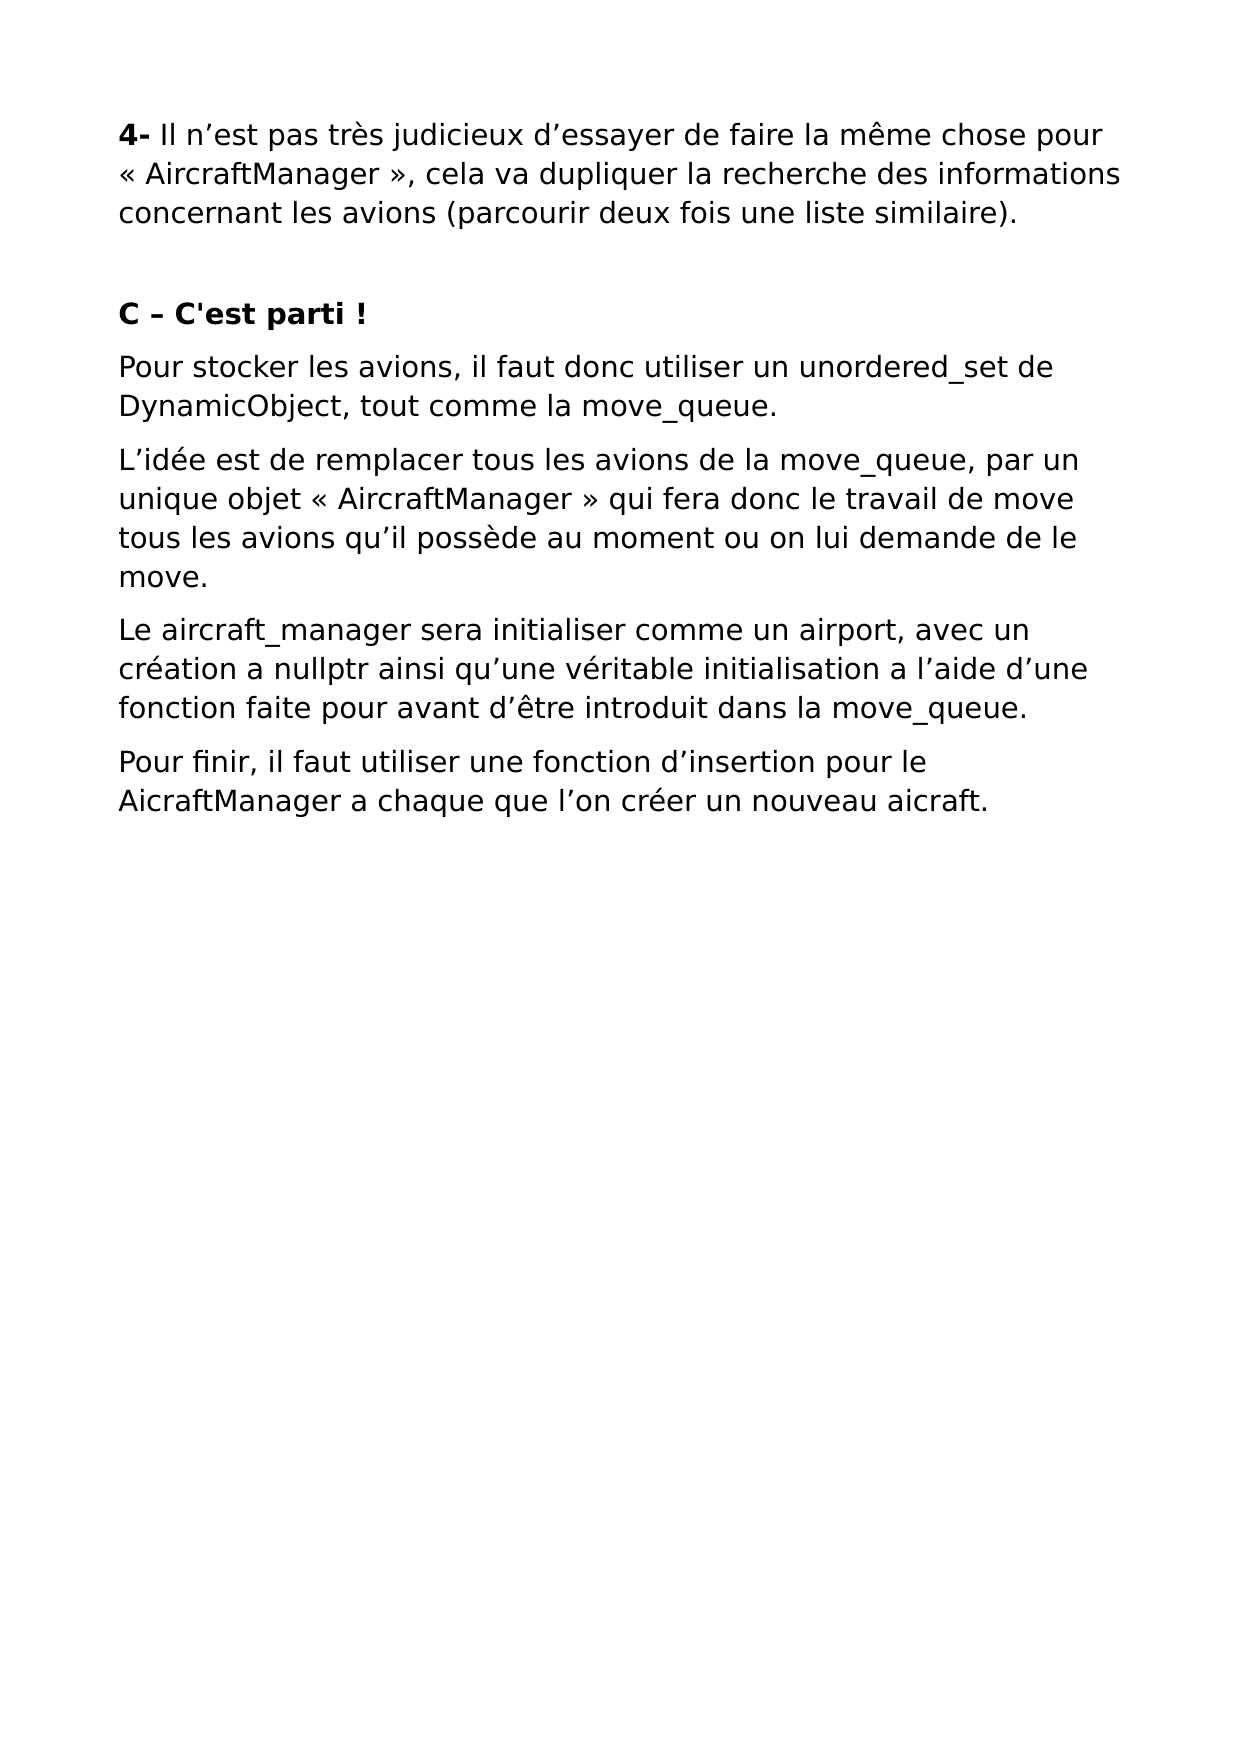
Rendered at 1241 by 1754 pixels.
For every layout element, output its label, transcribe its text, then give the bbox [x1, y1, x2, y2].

text Pour finir, il faut utiliser une fonction d’insertion pour le AicraftManager a chaque que l’on créer un nouveau aicraft. [118, 745, 1122, 818]
text 4- Il n’est pas très judicieux d’essayer de faire la même chose pour « AircraftManager », cela va dupliquer la recherche des informations concernant les avions (parcourir deux fois une liste similaire). [118, 118, 1122, 230]
text Le aircraft_manager sera initialiser comme un airport, avec un création a nullptr ainsi qu’une véritable initialisation a l’aide d’une fonction faite pour avant d’être introduit dans la move_queue. [118, 614, 1122, 726]
text C – C'est parti ! [118, 297, 1122, 331]
text Pour stocker les avions, il faut donc utiliser un unordered_set de DynamicObject, tout comme la move_queue. [118, 351, 1122, 424]
text L’idée est de remplacer tous les avions de la move_queue, par un unique objet « AircraftManager » qui fera donc le travail de move tous les avions qu’il possède au moment ou on lui demande de le move. [118, 443, 1122, 594]
